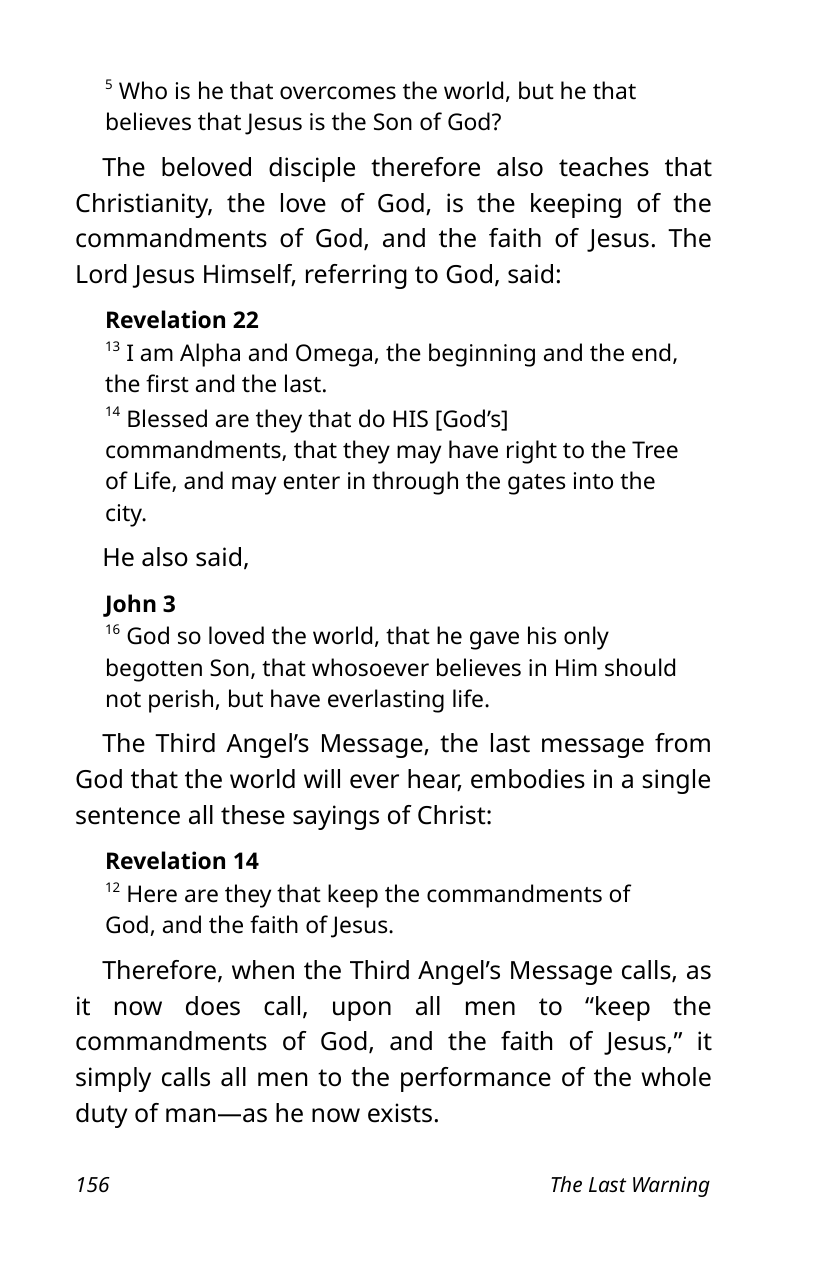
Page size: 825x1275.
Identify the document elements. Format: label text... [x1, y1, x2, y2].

text 14 Blessed are they that do HIS [God’s] commandments, that they may have right to the Tree of Life, and may enter in through the gates into the city. [105, 403, 682, 528]
text 16 God so loved the world, that he gave his only begotten Son, that whosoever believes in Him should not perish, but have everlasting life. [105, 620, 682, 714]
text Revelation 14 [105, 845, 712, 876]
text The beloved disciple therefore also teaches that Christianity, the love of God, is the keeping of the commandments of God, and the faith of Jesus. The Lord Jesus Himself, referring to God, said: [75, 149, 712, 291]
text The Third Angel’s Message, the last message from God that the world will ever hear, embodies in a single sentence all these sayings of Christ: [75, 726, 712, 831]
text Therefore, when the Third Angel’s Message calls, as it now does call, upon all men to “keep the commandments of God, and the faith of Jesus,” it simply calls all men to the performance of the whole duty of man—as he now exists. [75, 952, 712, 1129]
text Revelation 22 [105, 304, 712, 336]
text John 3 [105, 587, 712, 619]
text He also said, [75, 540, 712, 574]
text 12 Here are they that keep the commandments of God, and the faith of Jesus. [105, 878, 682, 940]
text 5 Who is he that overcomes the world, but he that believes that Jesus is the Son of God? [105, 75, 682, 137]
text 13 I am Alpha and Omega, the beginning and the end, the first and the last. [105, 337, 682, 400]
